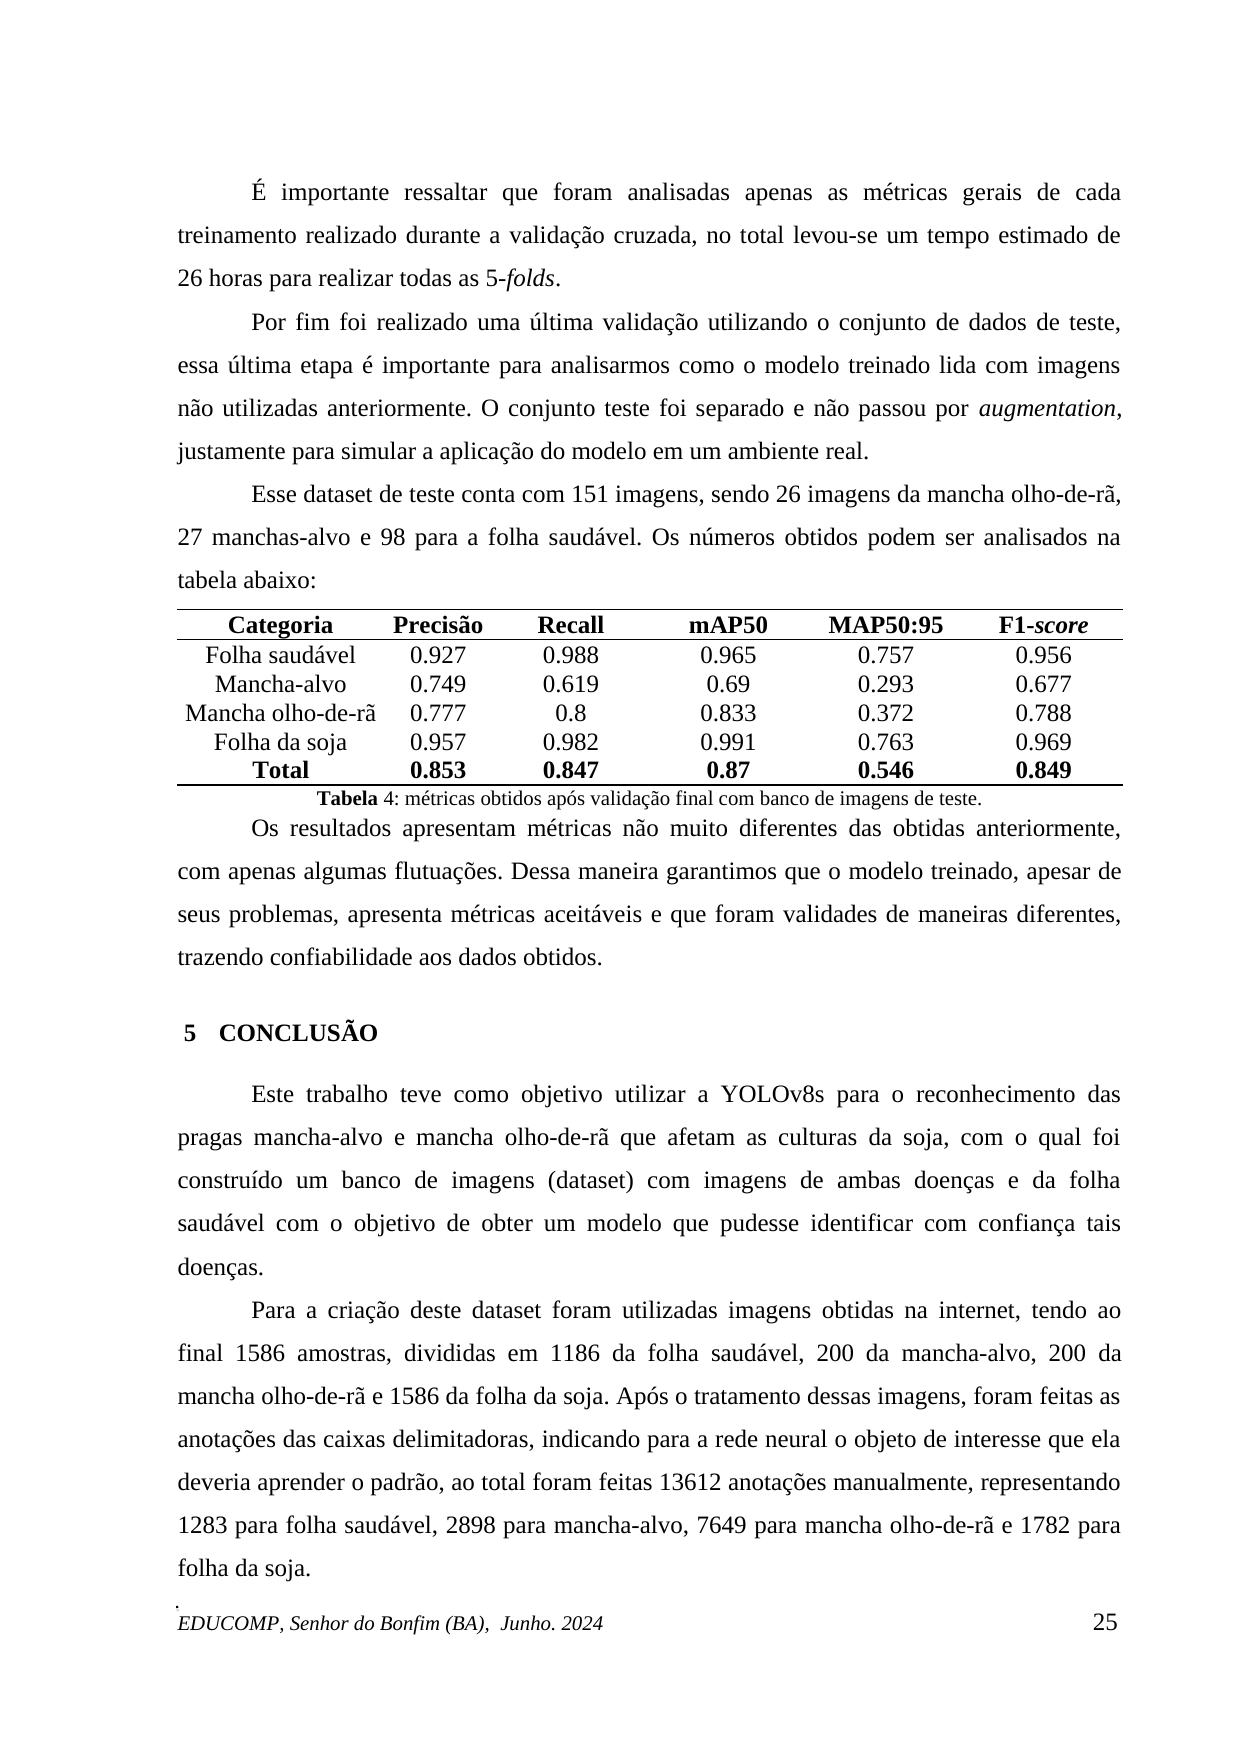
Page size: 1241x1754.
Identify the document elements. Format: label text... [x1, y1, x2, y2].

text É importante ressaltar que foram analisadas apenas as métricas gerais de cada treinamento realizado durante a validação cruzada, no total levou-se um tempo estimado de 26 horas para realizar todas as 5-folds. [177, 177, 1122, 292]
table_cell 0.777 [384, 698, 492, 727]
text Este trabalho teve como objetivo utilizar a YOLOv8s para o reconhecimento das pragas mancha-alvo e mancha olho-de-rã que afetam as culturas da soja, com o qual foi construído um banco de imagens (dataset) com imagens de ambas doenças e da folha saudável com o objetivo de obter um modelo que pudesse identificar com confiança tais doenças. [177, 1079, 1122, 1280]
table_cell 0.69 [650, 669, 807, 698]
table_cell 0.757 [807, 640, 964, 669]
table_header Precisão [384, 610, 492, 639]
table_cell 0.927 [384, 640, 492, 669]
text Esse dataset de teste conta com 151 imagens, sendo 26 imagens da mancha olho-de-rã, 27 manchas-alvo e 98 para a folha saudável. Os números obtidos podem ser analisados na tabela abaixo: [177, 479, 1122, 594]
table_cell Folha da soja [177, 727, 384, 755]
table_cell Total [177, 755, 384, 784]
table_cell 0.788 [965, 698, 1122, 727]
subtitle CONCLUSÃO [177, 1018, 1122, 1047]
table_cell 0.293 [807, 669, 964, 698]
table_cell 0.965 [650, 640, 807, 669]
table_header Recall [492, 610, 649, 639]
table_cell 0.372 [807, 698, 964, 727]
table_cell 0.677 [965, 669, 1122, 698]
table_cell 0.749 [384, 669, 492, 698]
table_header F1-score [965, 610, 1122, 639]
table_cell 0.619 [492, 669, 649, 698]
table_cell 0.763 [807, 727, 964, 755]
table_cell 0.982 [492, 727, 649, 755]
table_header Categoria [177, 610, 384, 639]
table_cell 0.969 [965, 727, 1122, 755]
table_cell 0.853 [384, 755, 492, 784]
table_cell 0.957 [384, 727, 492, 755]
text Para a criação deste dataset foram utilizadas imagens obtidas na internet, tendo ao final 1586 amostras, divididas em 1186 da folha saudável, 200 da mancha-alvo, 200 da mancha olho-de-rã e 1586 da folha da soja. Após o tratamento dessas imagens, foram feitas as anotações das caixas delimitadoras, indicando para a rede neural o objeto de interesse que ela deveria aprender o padrão, ao total foram feitas 13612 anotações manualmente, representando 1283 para folha saudável, 2898 para mancha-alvo, 7649 para mancha olho-de-rã e 1782 para folha da soja. [177, 1295, 1122, 1582]
table_cell 0.546 [807, 755, 964, 784]
text Por fim foi realizado uma última validação utilizando o conjunto de dados de teste, essa última etapa é importante para analisarmos como o modelo treinado lida com imagens não utilizadas anteriormente. O conjunto teste foi separado e não passou por augmentation, justamente para simular a aplicação do modelo em um ambiente real. [177, 307, 1122, 465]
table_cell 0.8 [492, 698, 649, 727]
table_cell Mancha olho-de-rã [177, 698, 384, 727]
table_cell 0.847 [492, 755, 649, 784]
table_cell 0.991 [650, 727, 807, 755]
table_cell 0.87 [650, 755, 807, 784]
table_cell 0.956 [965, 640, 1122, 669]
table_header mAP50 [650, 610, 807, 639]
table_cell 0.988 [492, 640, 649, 669]
table_cell 0.849 [965, 755, 1122, 784]
text Tabela 4: métricas obtidos após validação final com banco de imagens de teste. [177, 786, 1122, 810]
text Os resultados apresentam métricas não muito diferentes das obtidas anteriormente, com apenas algumas flutuações. Dessa maneira garantimos que o modelo treinado, apesar de seus problemas, apresenta métricas aceitáveis e que foram validades de maneiras diferentes, trazendo confiabilidade aos dados obtidos. [177, 813, 1122, 971]
table_cell Mancha-alvo [177, 669, 384, 698]
table_header MAP50:95 [807, 610, 964, 639]
table_cell Folha saudável [177, 640, 384, 669]
table_cell 0.833 [650, 698, 807, 727]
